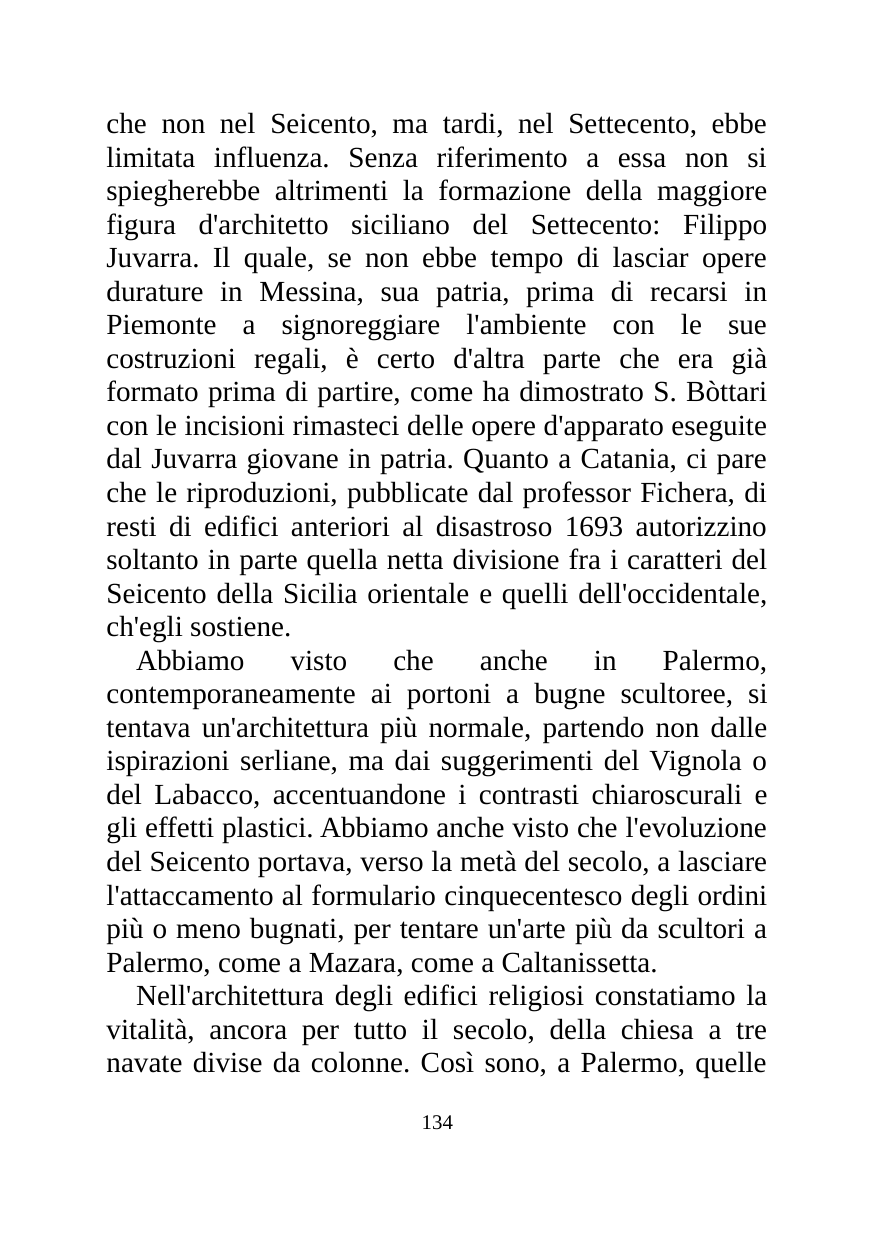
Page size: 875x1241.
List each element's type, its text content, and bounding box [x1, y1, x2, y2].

text Abbiamo visto che anche in Palermo, contemporaneamente ai portoni a bugne scultoree, si tentava un'architettura più normale, partendo non dalle ispirazioni serliane, ma dai suggerimenti del Vignola o del Labacco, accentuandone i contrasti chiaroscurali e gli effetti plastici. Abbiamo anche visto che l'evoluzione del Seicento portava, verso la metà del secolo, a lasciare l'attaccamento al formulario cinquecentesco degli ordini più o meno bugnati, per tentare un'arte più da scultori a Palermo, come a Mazara, come a Caltanissetta. [106, 643, 768, 978]
text che non nel Seicento, ma tardi, nel Settecento, ebbe limitata influenza. Senza riferimento a essa non si spiegherebbe altrimenti la formazione della maggiore figura d'architetto siciliano del Settecento: Filippo Juvarra. Il quale, se non ebbe tempo di lasciar opere durature in Messina, sua patria, prima di recarsi in Piemonte a signoreggiare l'ambiente con le sue costruzioni regali, è certo d'altra parte che era già formato prima di partire, come ha dimostrato S. Bòttari con le incisioni rimasteci delle opere d'apparato eseguite dal Juvarra giovane in patria. Quanto a Catania, ci pare che le riproduzioni, pubblicate dal professor Fichera, di resti di edifici anteriori al disastroso 1693 autorizzino soltanto in parte quella netta divisione fra i caratteri del Seicento della Sicilia orientale e quelli dell'occidentale, ch'egli sostiene. [106, 106, 768, 643]
text Nell'architettura degli edifici religiosi constatiamo la vitalità, ancora per tutto il secolo, della chiesa a tre navate divise da colonne. Così sono, a Palermo, quelle [106, 978, 768, 1079]
